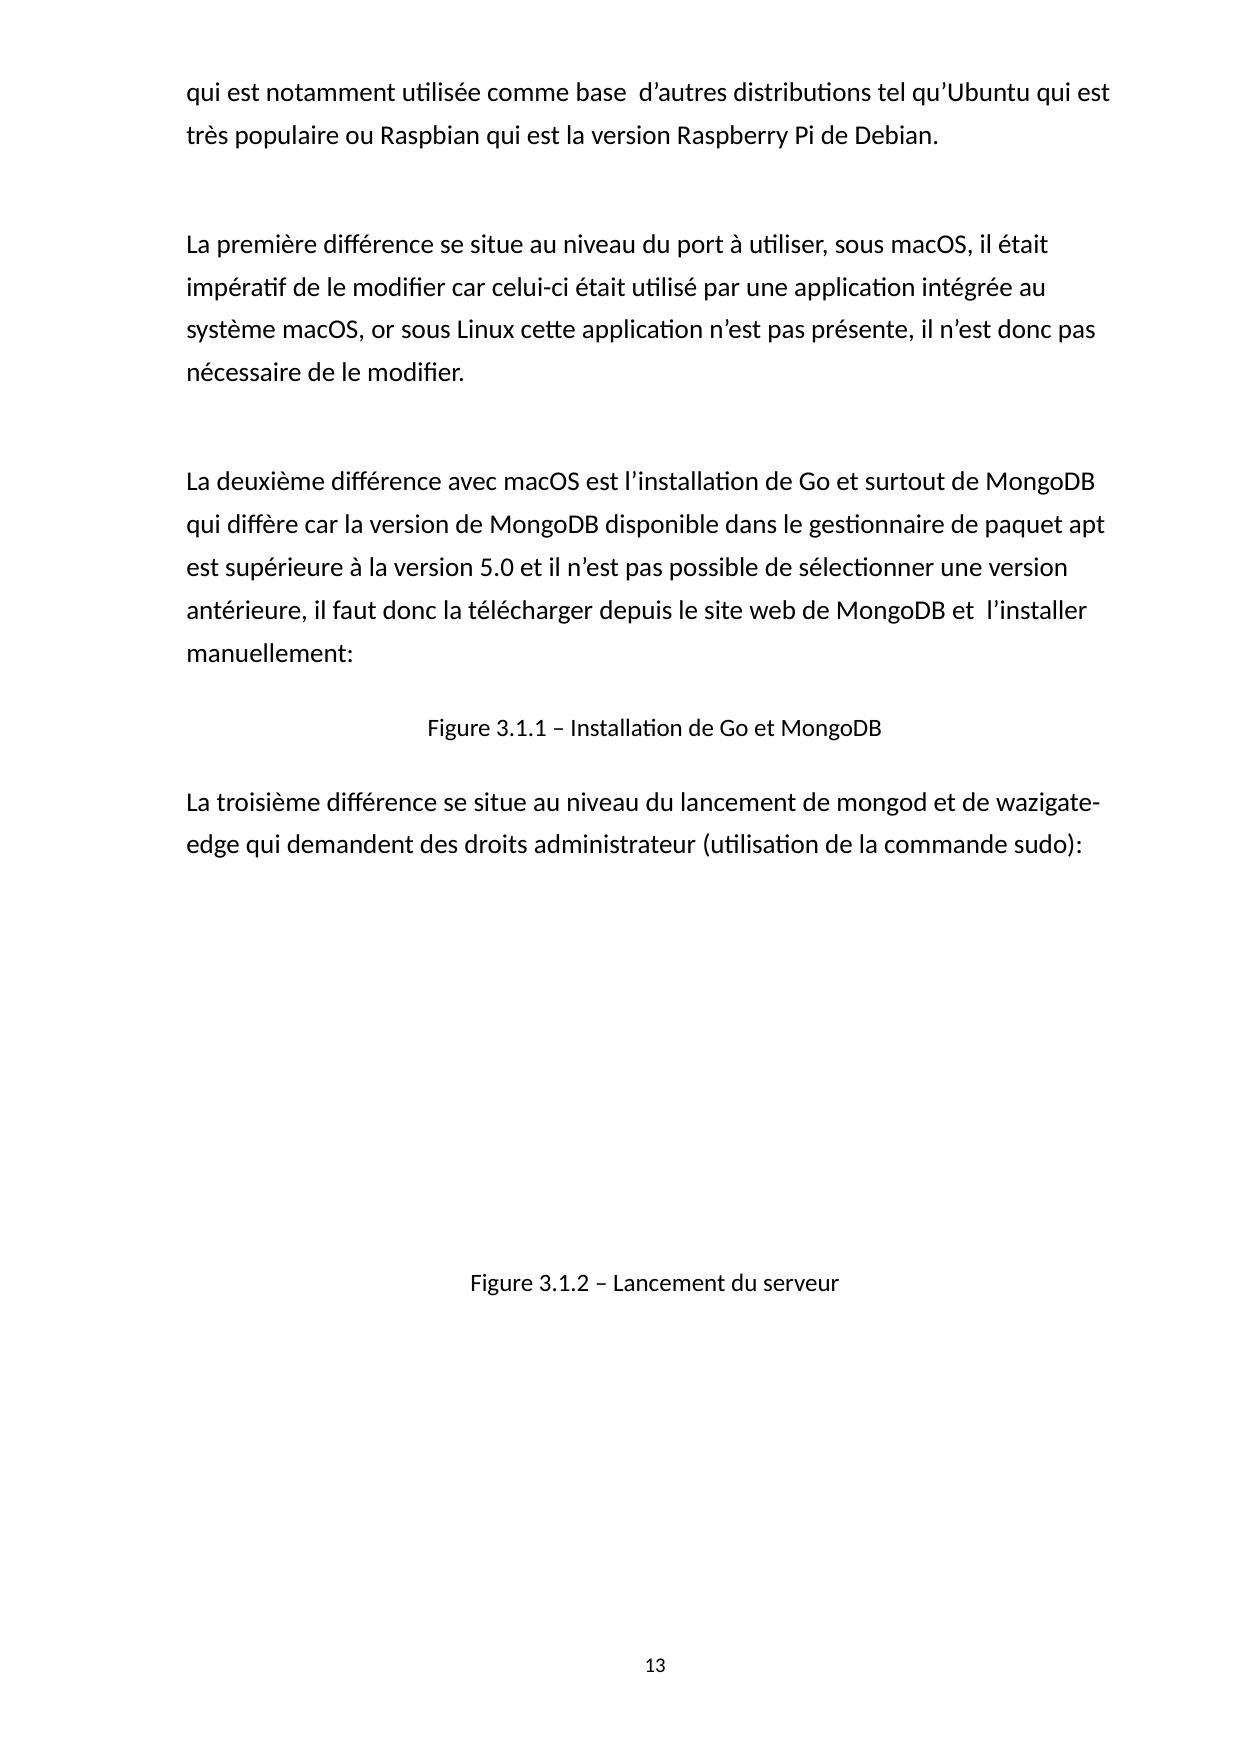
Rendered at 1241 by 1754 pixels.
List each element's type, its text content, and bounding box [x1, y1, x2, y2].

text La première différence se situe au niveau du port à utiliser, sous macOS, il était impératif de le modifier car celui-ci était utilisé par une application intégrée au système macOS, or sous Linux cette application n’est pas présente, il n’est donc pas nécessaire de le modifier. [186, 227, 1123, 389]
text qui est notamment utilisée comme base d’autres distributions tel qu’Ubuntu qui est très populaire ou Raspbian qui est la version Raspberry Pi de Debian. [186, 75, 1123, 151]
text La deuxième différence avec macOS est l’installation de Go et surtout de MongoDB qui diffère car la version de MongoDB disponible dans le gestionnaire de paquet apt est supérieure à la version 5.0 et il n’est pas possible de sélectionner une version antérieure, il faut donc la télécharger depuis le site web de MongoDB et l’installer manuellement: [186, 464, 1123, 669]
text Figure 3.1.2 – Lancement du serveur [186, 1267, 1123, 1297]
text Figure 3.1.1 – Installation de Go et MongoDB [186, 712, 1123, 743]
text La troisième différence se situe au niveau du lancement de mongod et de wazigate-edge qui demandent des droits administrateur (utilisation de la commande sudo): [186, 785, 1123, 861]
